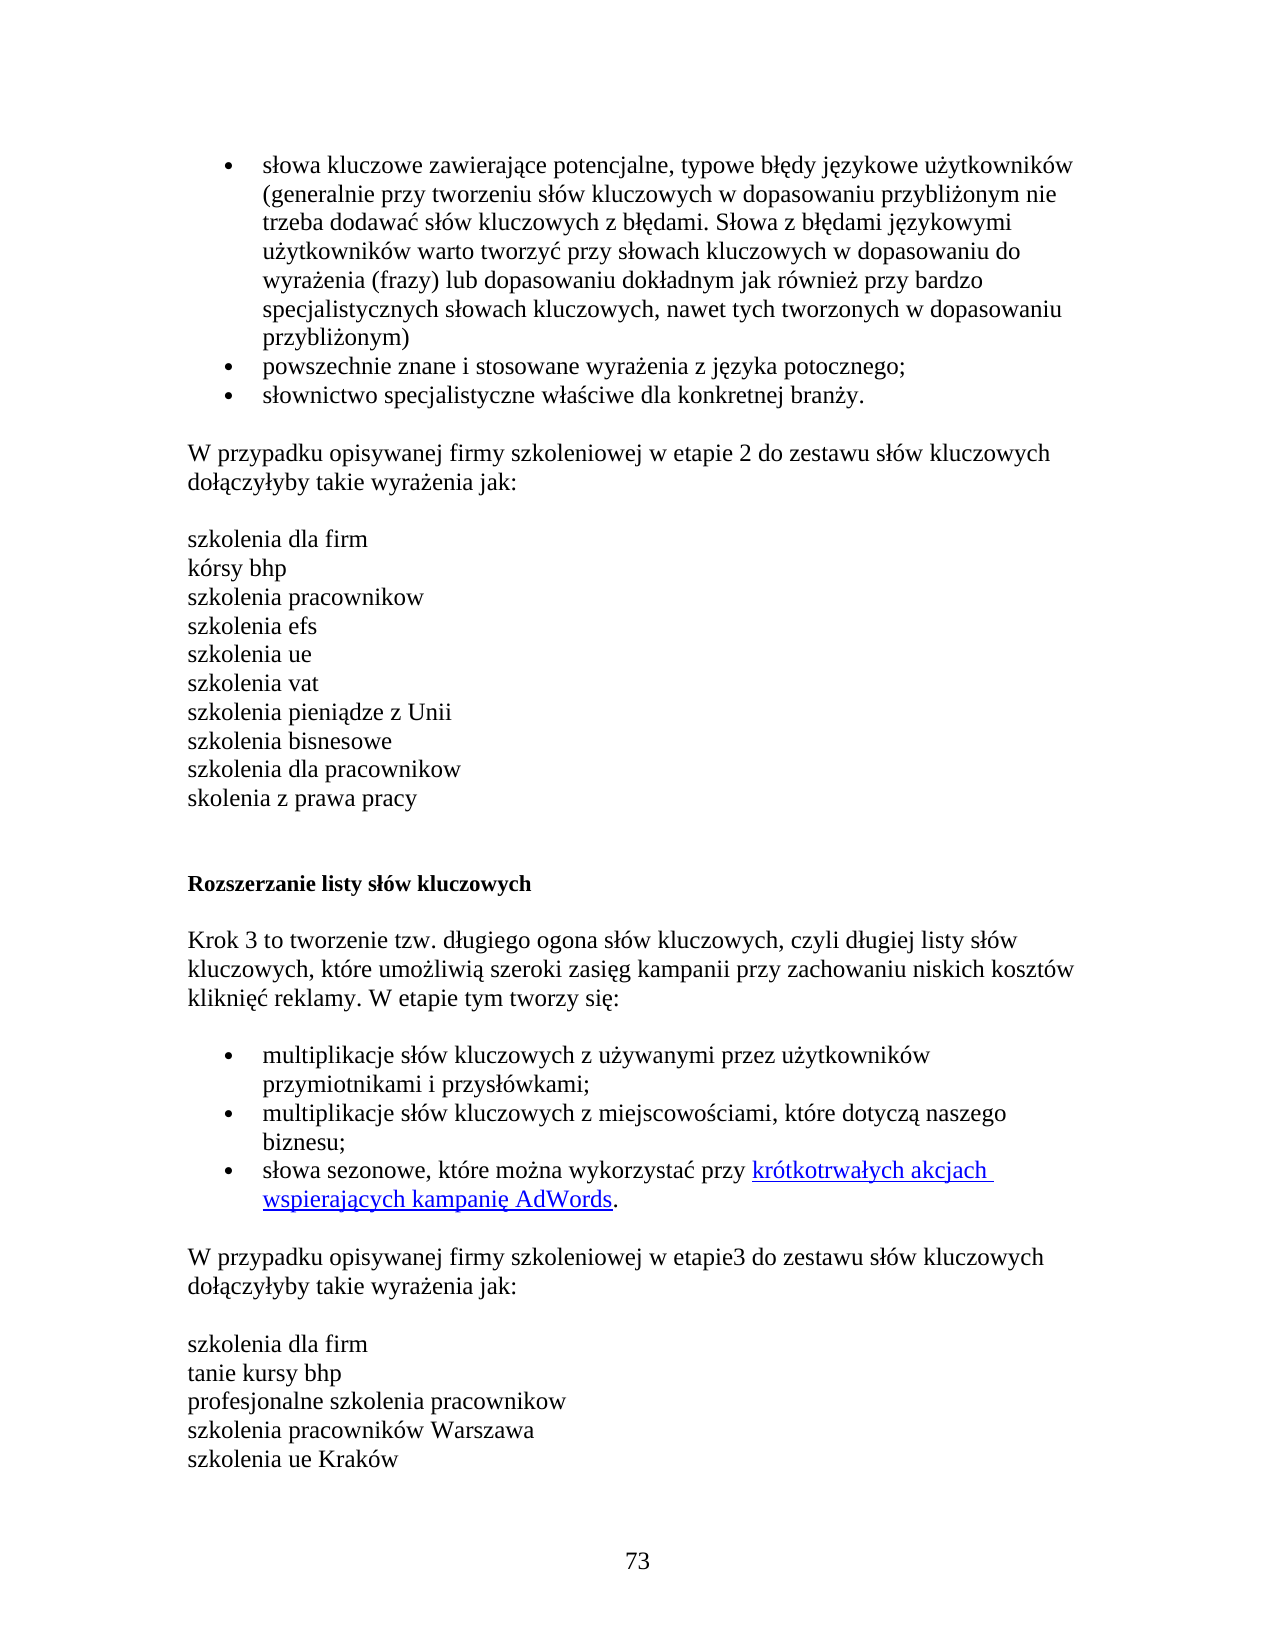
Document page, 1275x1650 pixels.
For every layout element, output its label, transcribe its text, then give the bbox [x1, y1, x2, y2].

list multiplikacje słów kluczowych z miejscowościami, które dotyczą naszego biznesu; [225, 1098, 1087, 1156]
list słowa sezonowe, które można wykorzystać przy krótkotrwałych akcjach wspierających kampanię AdWords. [225, 1156, 1087, 1213]
text szkolenia dla firm kórsy bhp szkolenia pracownikow szkolenia efs szkolenia ue szkolenia vat szkolenia pieniądze z Unii szkolenia bisnesowe szkolenia dla pracownikow skolenia z prawa pracy [187, 524, 1087, 812]
list multiplikacje słów kluczowych z używanymi przez użytkowników przymiotnikami i przysłówkami; [225, 1041, 1087, 1098]
text szkolenia dla firm tanie kursy bhp profesjonalne szkolenia pracownikow szkolenia pracowników Warszawa szkolenia ue Kraków [187, 1329, 1087, 1473]
list słowa kluczowe zawierające potencjalne, typowe błędy językowe użytkowników (generalnie przy tworzeniu słów kluczowych w dopasowaniu przybliżonym nie trzeba dodawać słów kluczowych z błędami. Słowa z błędami językowymi użytkowników warto tworzyć przy słowach kluczowych w dopasowaniu do wyrażenia (frazy) lub dopasowaniu dokładnym jak również przy bardzo specjalistycznych słowach kluczowych, nawet tych tworzonych w dopasowaniu przybliżonym) [225, 150, 1087, 351]
text W przypadku opisywanej firmy szkoleniowej w etapie3 do zestawu słów kluczowych dołączyłyby takie wyrażenia jak: [187, 1242, 1087, 1300]
list powszechnie znane i stosowane wyrażenia z języka potocznego; [225, 351, 1087, 380]
text W przypadku opisywanej firmy szkoleniowej w etapie 2 do zestawu słów kluczowych dołączyłyby takie wyrażenia jak: [187, 438, 1087, 495]
text Krok 3 to tworzenie tzw. długiego ogona słów kluczowych, czyli długiej listy słów kluczowych, które umożliwią szeroki zasięg kampanii przy zachowaniu niskich kosztów kliknięć reklamy. W etapie tym tworzy się: [187, 925, 1087, 1011]
list słownictwo specjalistyczne właściwe dla konkretnej branży. [225, 380, 1087, 409]
text Rozszerzanie listy słów kluczowych [187, 870, 1087, 896]
